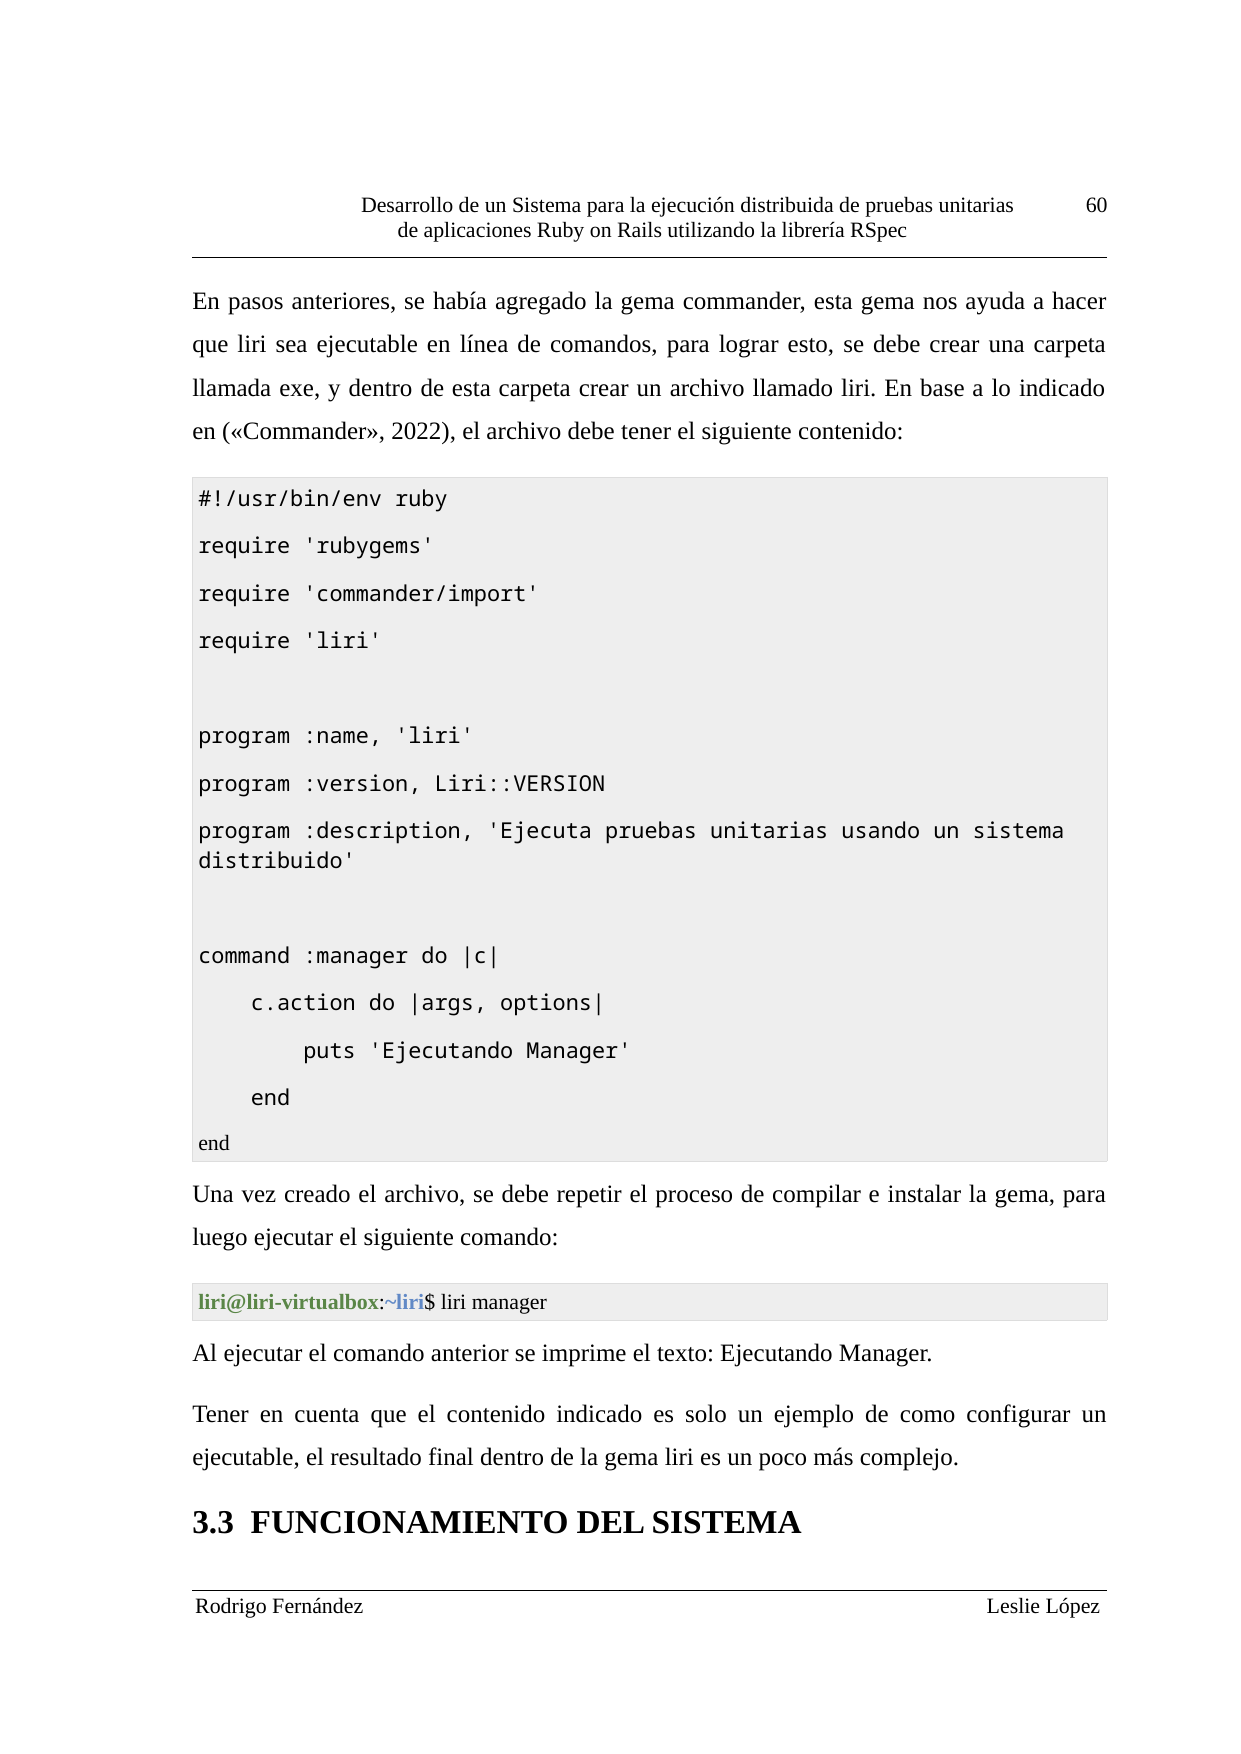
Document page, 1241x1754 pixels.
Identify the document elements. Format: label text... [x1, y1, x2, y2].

text puts 'Ejecutando Manager' [193, 1029, 1107, 1065]
text program :version, Liri::VERSION [193, 762, 1107, 797]
text require 'liri' [193, 619, 1107, 655]
text #!/usr/bin/env ruby [193, 478, 1107, 512]
text program :description, 'Ejecuta pruebas unitarias usando un sistema distribuido' [193, 809, 1107, 875]
text liri@liri-virtualbox:~liri$ liri manager [193, 1284, 1107, 1320]
text Al ejecutar el comando anterior se imprime el texto: Ejecutando Manager. [192, 1338, 1107, 1367]
text end [193, 1124, 1107, 1161]
text Tener en cuenta que el contenido indicado es solo un ejemplo de como configurar un ejecutable, el resultado final dentro de la gema liri es un poco más complejo. [192, 1399, 1107, 1471]
text En pasos anteriores, se había agregado la gema commander, esta gema nos ayuda a hacer que liri sea ejecutable en línea de comandos, para lograr esto, se debe crear una carpeta llamada exe, y dentro de esta carpeta crear un archivo llamado liri. En base a lo indicado en («Commander», 2022)⁠, el archivo debe tener el siguiente contenido: [192, 286, 1107, 444]
text c.action do |args, options| [193, 981, 1107, 1017]
subtitle Funcionamiento del Sistema [192, 1503, 1107, 1541]
text require 'rubygems' [193, 524, 1107, 560]
text command :manager do |c| [193, 934, 1107, 970]
text end [193, 1076, 1107, 1112]
text Una vez creado el archivo, se debe repetir el proceso de compilar e instalar la gema, para luego ejecutar el siguiente comando: [192, 1179, 1107, 1251]
text require 'commander/import' [193, 572, 1107, 607]
text program :name, 'liri' [193, 714, 1107, 750]
